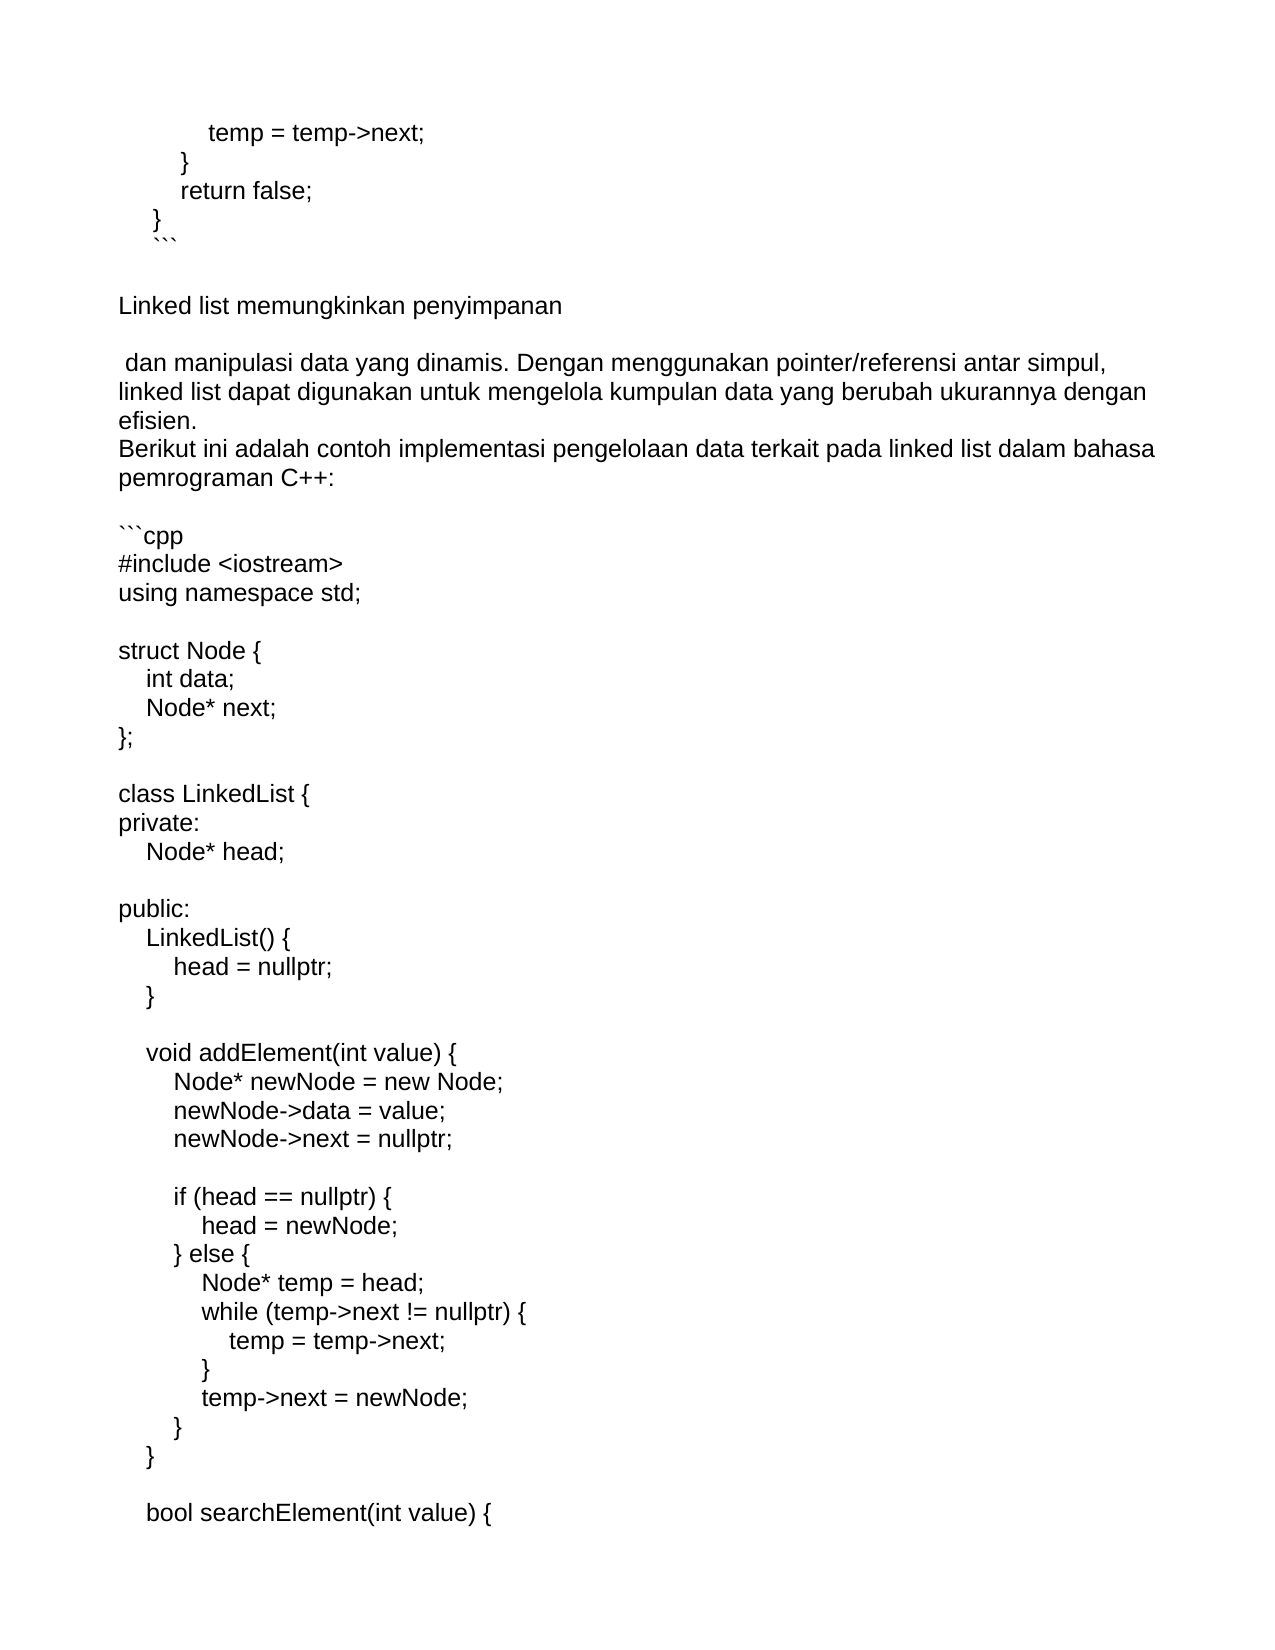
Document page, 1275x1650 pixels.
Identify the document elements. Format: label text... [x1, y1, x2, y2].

text head = nullptr; [118, 952, 1157, 981]
text using namespace std; [118, 578, 1157, 607]
text ```cpp [118, 521, 1157, 549]
text } [118, 1412, 1157, 1441]
text } [118, 204, 1157, 233]
text LinkedList() { [118, 923, 1157, 952]
text public: [118, 894, 1157, 923]
text Linked list memungkinkan penyimpanan [118, 291, 1157, 319]
text temp = temp->next; [118, 1326, 1157, 1354]
text int data; [118, 664, 1157, 693]
text #include <iostream> [118, 549, 1157, 578]
text return false; [118, 176, 1157, 204]
text Node* next; [118, 693, 1157, 722]
text newNode->next = nullptr; [118, 1124, 1157, 1153]
text private: [118, 808, 1157, 837]
text } [118, 1441, 1157, 1469]
text } else { [118, 1239, 1157, 1268]
text dan manipulasi data yang dinamis. Dengan menggunakan pointer/referensi antar simpul, linked list dapat digunakan untuk mengelola kumpulan data yang berubah ukurannya dengan efisien. [118, 348, 1157, 434]
text temp->next = newNode; [118, 1383, 1157, 1412]
text head = newNode; [118, 1211, 1157, 1239]
text Node* temp = head; [118, 1268, 1157, 1297]
text newNode->data = value; [118, 1096, 1157, 1124]
text Node* newNode = new Node; [118, 1067, 1157, 1096]
text } [118, 1354, 1157, 1383]
text void addElement(int value) { [118, 1038, 1157, 1067]
text class LinkedList { [118, 779, 1157, 808]
text ``` [118, 233, 1157, 262]
text if (head == nullptr) { [118, 1182, 1157, 1211]
text while (temp->next != nullptr) { [118, 1297, 1157, 1326]
text Node* head; [118, 837, 1157, 866]
text struct Node { [118, 636, 1157, 664]
text } [118, 147, 1157, 176]
text } [118, 981, 1157, 1009]
text Berikut ini adalah contoh implementasi pengelolaan data terkait pada linked list dalam bahasa pemrograman C++: [118, 434, 1157, 492]
text bool searchElement(int value) { [118, 1498, 1157, 1527]
text temp = temp->next; [118, 118, 1157, 147]
text }; [118, 722, 1157, 751]
